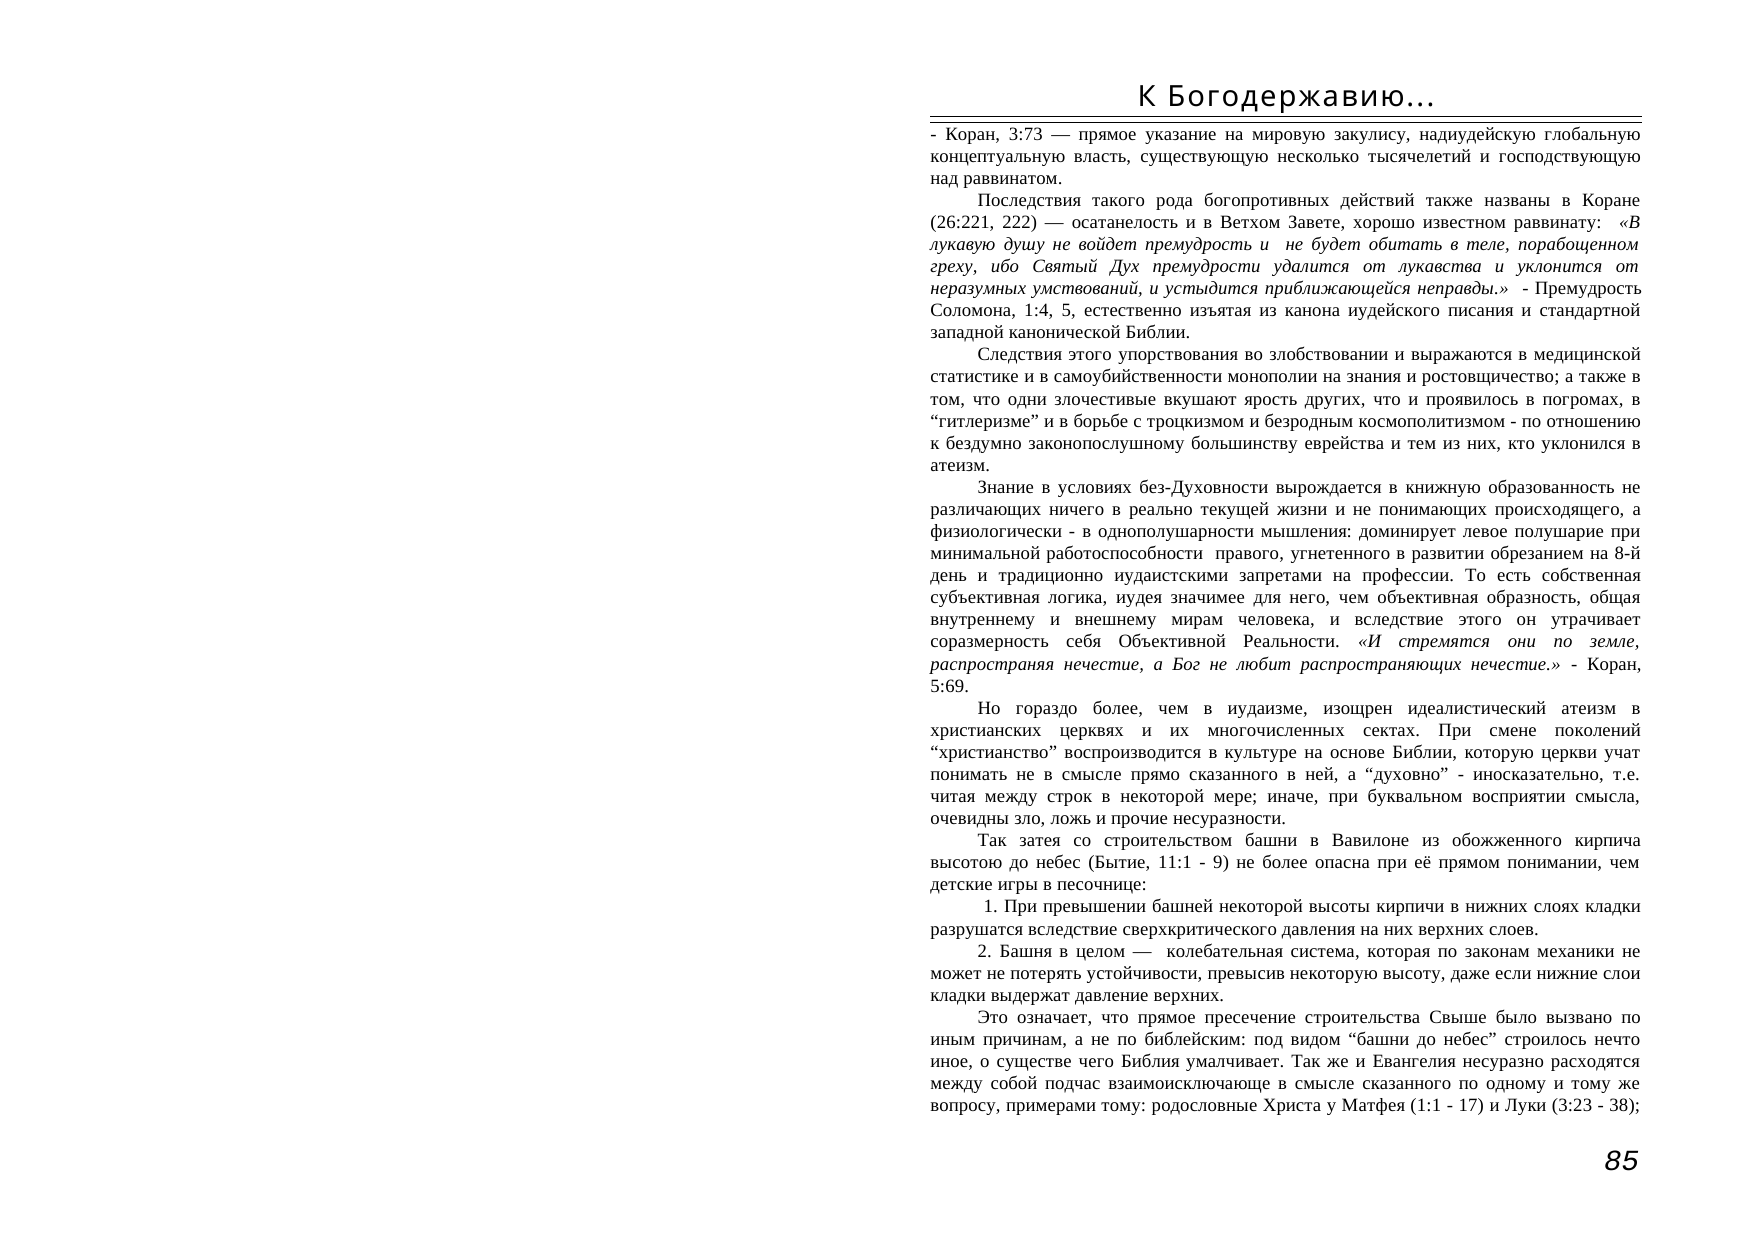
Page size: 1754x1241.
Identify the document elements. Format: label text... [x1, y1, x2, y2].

text Последствия такого рода богопротивных действий также названы в Коране (26:221, 222) — осатанелость и в Ветхом Завете, хорошо известном раввинату: «В лукавую душу не войдет премудрость и не будет обитать в теле, порабощенном греху, ибо Святый Дух премудрости удалится от лукавства и уклонится от неразумных умствований, и устыдится приближающейся неправды.» - Премудрость Соломона, 1:4, 5, естественно изъятая из канона иудейского писания и стандартной западной канонической Библии. [930, 188, 1642, 343]
text Так затея со строительством башни в Вавилоне из обожженного кирпича высотою до небес (Бытие, 11:1 - 9) не более опасна при её прямом понимании, чем детские игры в песочнице: [930, 829, 1642, 895]
text - Коран, 3:73 — прямое указание на мировую закулису, надиудейскую глобальную концептуальную власть, существующую несколько тысячелетий и господствующую над раввинатом. [930, 123, 1642, 188]
text 1. При превышении башней некоторой высоты кирпичи в нижних слоях кладки разрушатся вследствие сверхкритического давления на них верхних слоев. [930, 895, 1642, 939]
text 2. Башня в целом — колебательная система, которая по законам механики не может не потерять устойчивости, превысив некоторую высоту, даже если нижние слои кладки выдержат давление верхних. [930, 939, 1642, 1005]
text Но гораздо более, чем в иудаизме, изощрен идеалистический атеизм в христианских церквях и их многочисленных сектах. При смене поколений “христианство” воспроизводится в культуре на основе Библии, которую церкви учат понимать не в смысле прямо сказанного в ней, а “духовно” - иносказательно, т.е. читая между строк в некоторой мере; иначе, при буквальном восприятии смысла, очевидны зло, ложь и прочие несуразности. [930, 696, 1642, 829]
text Это означает, что прямое пресечение строительства Свыше было вызвано по иным причинам, а не по библейским: под видом “башни до небес” строилось нечто иное, о существе чего Библия умалчивает. Так же и Евангелия несуразно расходятся между собой подчас взаимоисключающе в смысле сказанного по одному и тому же вопросу, примерами тому: родословные Христа у Матфея (1:1 - 17) и Луки (3:23 - 38); [930, 1005, 1642, 1116]
text Знание в условиях без-Духовности вырождается в книжную образованность не различающих ничего в реально текущей жизни и не понимающих происходящего, а физиологически - в однополушарности мышления: доминирует левое полушарие при минимальной работоспособности правого, угнетенного в развитии обрезанием на 8-й день и традиционно иудаистскими запретами на профессии. То есть собственная субъективная логика, иудея значимее для него, чем объективная образность, общая внутреннему и внешнему мирам человека, и вследствие этого он утрачивает соразмерность себя Объективной Реальности. «И стремятся они по земле, распространяя нечестие, а Бог не любит распространяющих нечестие.» - Коран, 5:69. [930, 475, 1642, 696]
text Следствия этого упорствования во злобствовании и выражаются в медицинской статистике и в самоубийственности монополии на знания и ростовщичество; а также в том, что одни злочестивые вкушают ярость других, что и проявилось в погромах, в “гитлеризме” и в борьбе с троцкизмом и безродным космополитизмом - по отношению к бездумно законопослушному большинству еврейства и тем из них, кто уклонился в атеизм. [930, 343, 1642, 475]
